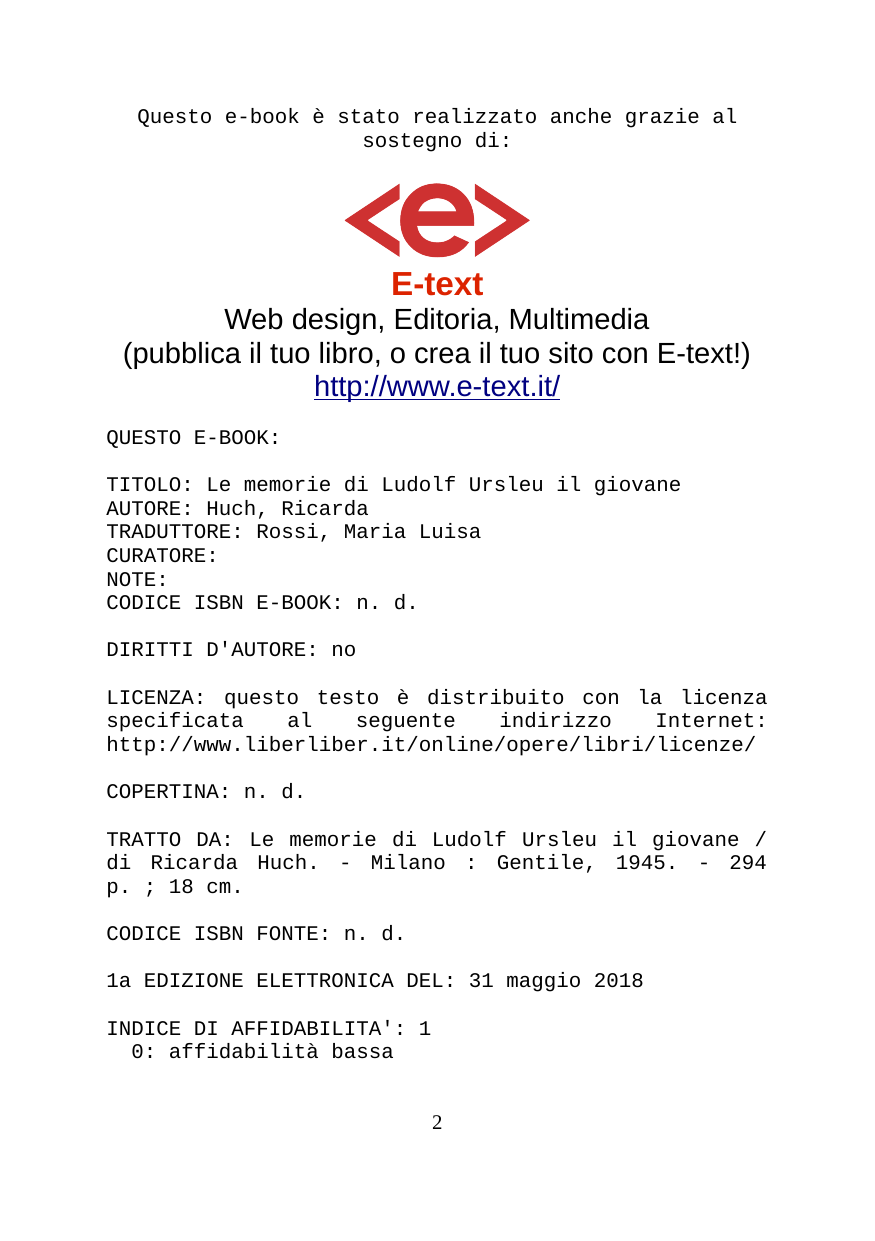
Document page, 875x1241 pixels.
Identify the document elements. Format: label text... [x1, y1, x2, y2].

text NOTE: [106, 568, 768, 592]
text E-text [106, 264, 768, 302]
text INDICE DI AFFIDABILITA': 1 [106, 1018, 768, 1041]
text TRATTO DA: Le memorie di Ludolf Ursleu il giovane / di Ricarda Huch. - Milano : Gentile, 1945. - 294 p. ; 18 cm. [106, 829, 768, 899]
text QUESTO E-BOOK: [106, 427, 768, 450]
text 1a EDIZIONE ELETTRONICA DEL: 31 maggio 2018 [106, 971, 768, 994]
text DIRITTI D'AUTORE: no [106, 639, 768, 663]
text CURATORE: [106, 545, 768, 568]
text Questo e-book è stato realizzato anche grazie al sostegno di: [106, 106, 768, 153]
text CODICE ISBN FONTE: n. d. [106, 923, 768, 947]
text http://www.e-text.it/ [106, 369, 768, 403]
text LICENZA: questo testo è distribuito con la licenza specificata al seguente indirizzo Internet: http://www.liberliber.it/online/opere/libri/licenze/ [106, 687, 768, 758]
text (pubblica il tuo libro, o crea il tuo sito con E-text!) [106, 336, 768, 369]
text COPERTINA: n. d. [106, 781, 768, 805]
text 0: affidabilità bassa [106, 1041, 768, 1065]
picture [343, 183, 531, 258]
text CODICE ISBN E-BOOK: n. d. [106, 592, 768, 616]
text TITOLO: Le memorie di Ludolf Ursleu il giovane [106, 474, 768, 498]
text Web design, Editoria, Multimedia [106, 302, 768, 336]
text TRADUTTORE: Rossi, Maria Luisa [106, 521, 768, 545]
text AUTORE: Huch, Ricarda [106, 498, 768, 521]
